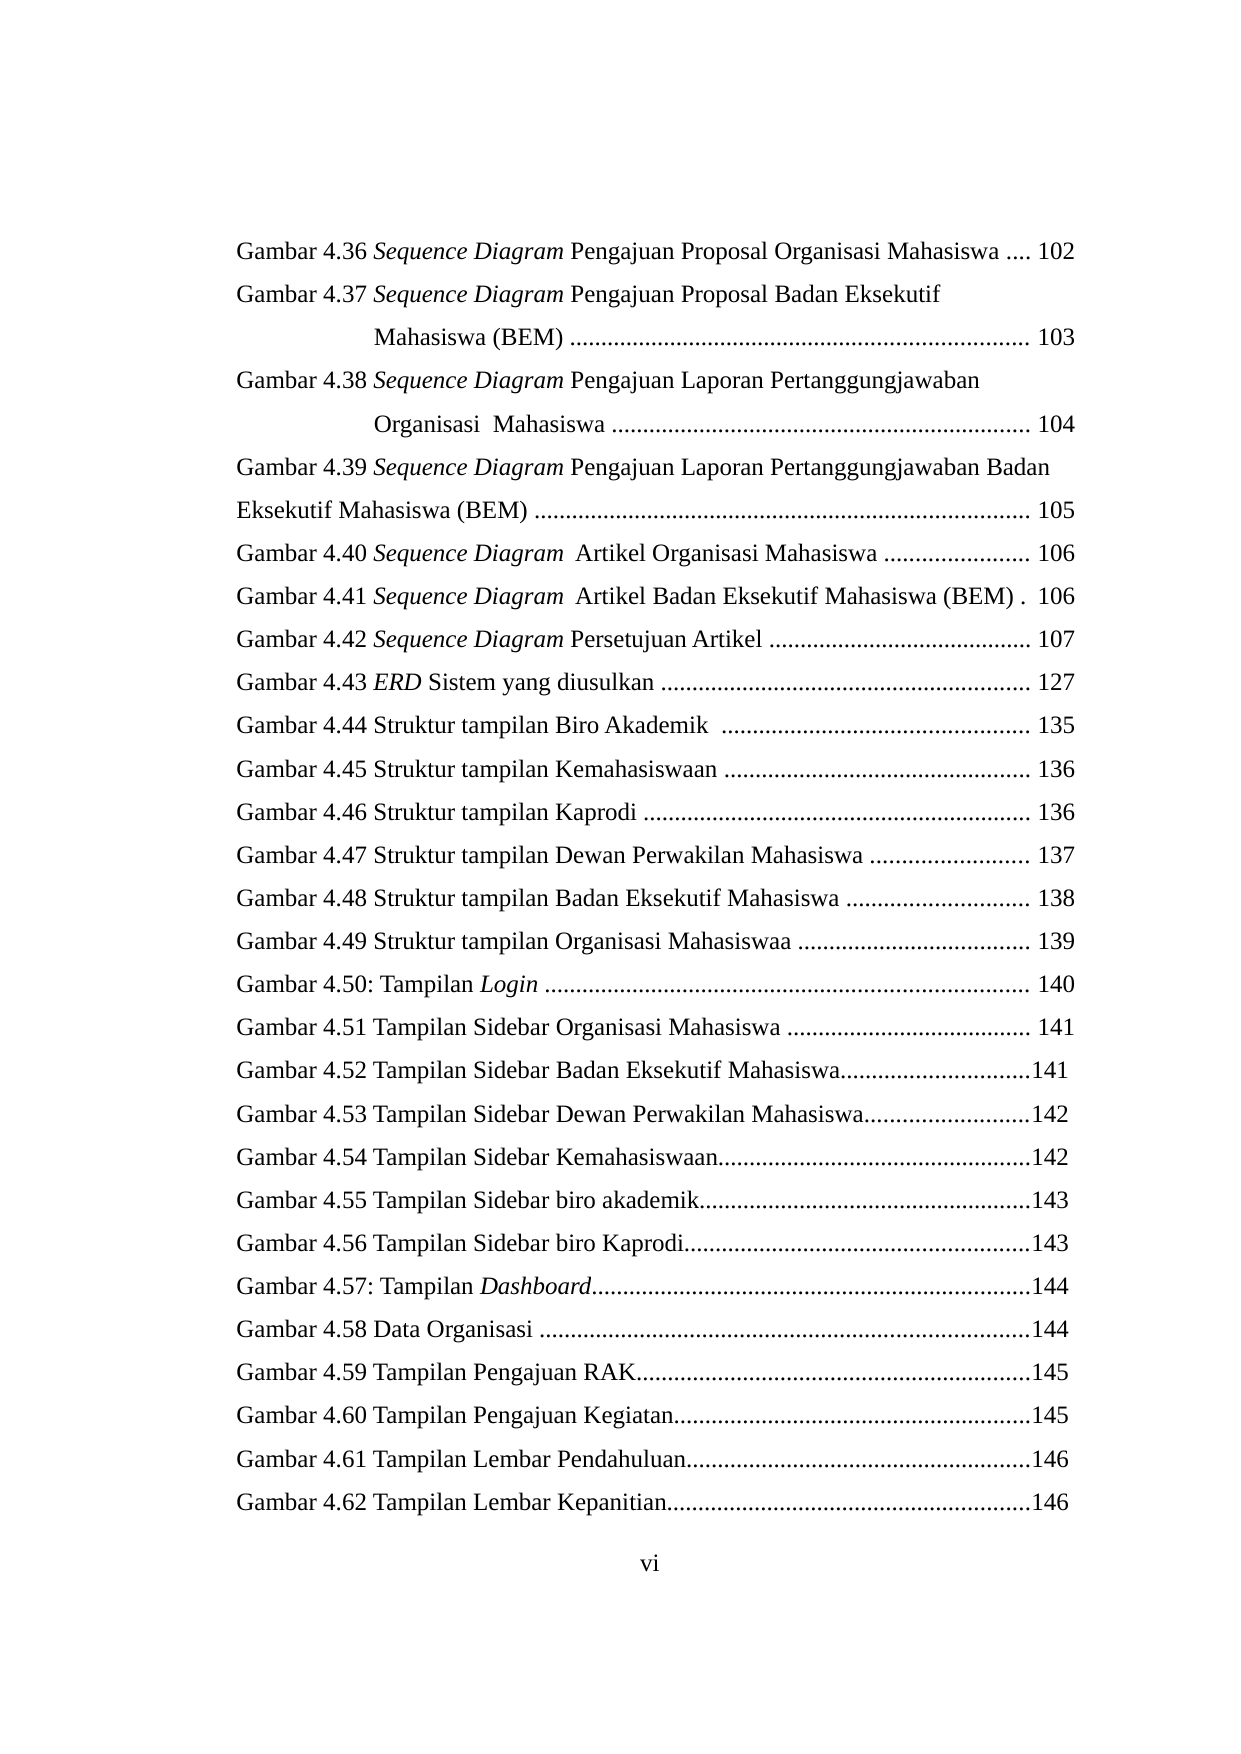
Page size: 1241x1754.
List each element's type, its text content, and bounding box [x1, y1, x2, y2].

text Gambar 4.37 Sequence Diagram Pengajuan Proposal Badan Eksekutif [236, 279, 1092, 308]
text Gambar 4.61 Tampilan Lembar Pendahuluan 146 [236, 1444, 1098, 1472]
text Gambar 4.53 Tampilan Sidebar Dewan Perwakilan Mahasiswa 142 [236, 1099, 1098, 1127]
text Gambar 4.56 Tampilan Sidebar biro Kaprodi 143 [236, 1228, 1098, 1257]
text Gambar 4.49 Struktur tampilan Organisasi Mahasiswaa 139 [236, 926, 1087, 955]
text Gambar 4.52 Tampilan Sidebar Badan Eksekutif Mahasiswa 141 [236, 1056, 1092, 1084]
text Gambar 4.59 Tampilan Pengajuan RAK 145 [236, 1357, 1098, 1386]
text Gambar 4.44 Struktur tampilan Biro Akademik 135 [236, 711, 1087, 739]
text Mahasiswa (BEM) 103 [236, 322, 1092, 351]
text Gambar 4.47 Struktur tampilan Dewan Perwakilan Mahasiswa 137 [236, 840, 1098, 869]
text Gambar 4.43 ERD Sistem yang diusulkan 127 [236, 667, 1087, 696]
text Organisasi Mahasiswa 104 [236, 409, 1098, 437]
text Gambar 4.42 Sequence Diagram Persetujuan Artikel 107 [236, 624, 1087, 653]
text Gambar 4.62 Tampilan Lembar Kepanitian 146 [236, 1487, 1098, 1516]
text Gambar 4.41 Sequence Diagram Artikel Badan Eksekutif Mahasiswa (BEM) 106 [236, 581, 1087, 610]
text Gambar 4.57: Tampilan Dashboard 144 [236, 1271, 1098, 1300]
text Gambar 4.39 Sequence Diagram Pengajuan Laporan Pertanggungjawaban Badan Eksekutif Mahasiswa (BEM) 105 [236, 452, 1104, 524]
text Gambar 4.50: Tampilan Login 140 [236, 969, 1092, 998]
text Gambar 4.54 Tampilan Sidebar Kemahasiswaan 142 [236, 1142, 1098, 1171]
text Gambar 4.40 Sequence Diagram Artikel Organisasi Mahasiswa 106 [236, 538, 1104, 567]
text Gambar 4.45 Struktur tampilan Kemahasiswaan 136 [236, 754, 1116, 782]
text Gambar 4.36 Sequence Diagram Pengajuan Proposal Organisasi Mahasiswa 102 [236, 236, 1128, 265]
text Gambar 4.60 Tampilan Pengajuan Kegiatan 145 [236, 1401, 1098, 1429]
text Gambar 4.58 Data Organisasi 144 [236, 1314, 1098, 1343]
text Gambar 4.48 Struktur tampilan Badan Eksekutif Mahasiswa 138 [236, 883, 1092, 912]
text Gambar 4.46 Struktur tampilan Kaprodi 136 [236, 797, 1104, 826]
text Gambar 4.51 Tampilan Sidebar Organisasi Mahasiswa 141 [236, 1012, 1092, 1041]
text Gambar 4.55 Tampilan Sidebar biro akademik 143 [236, 1185, 1098, 1214]
text Gambar 4.38 Sequence Diagram Pengajuan Laporan Pertanggungjawaban [236, 366, 1098, 394]
